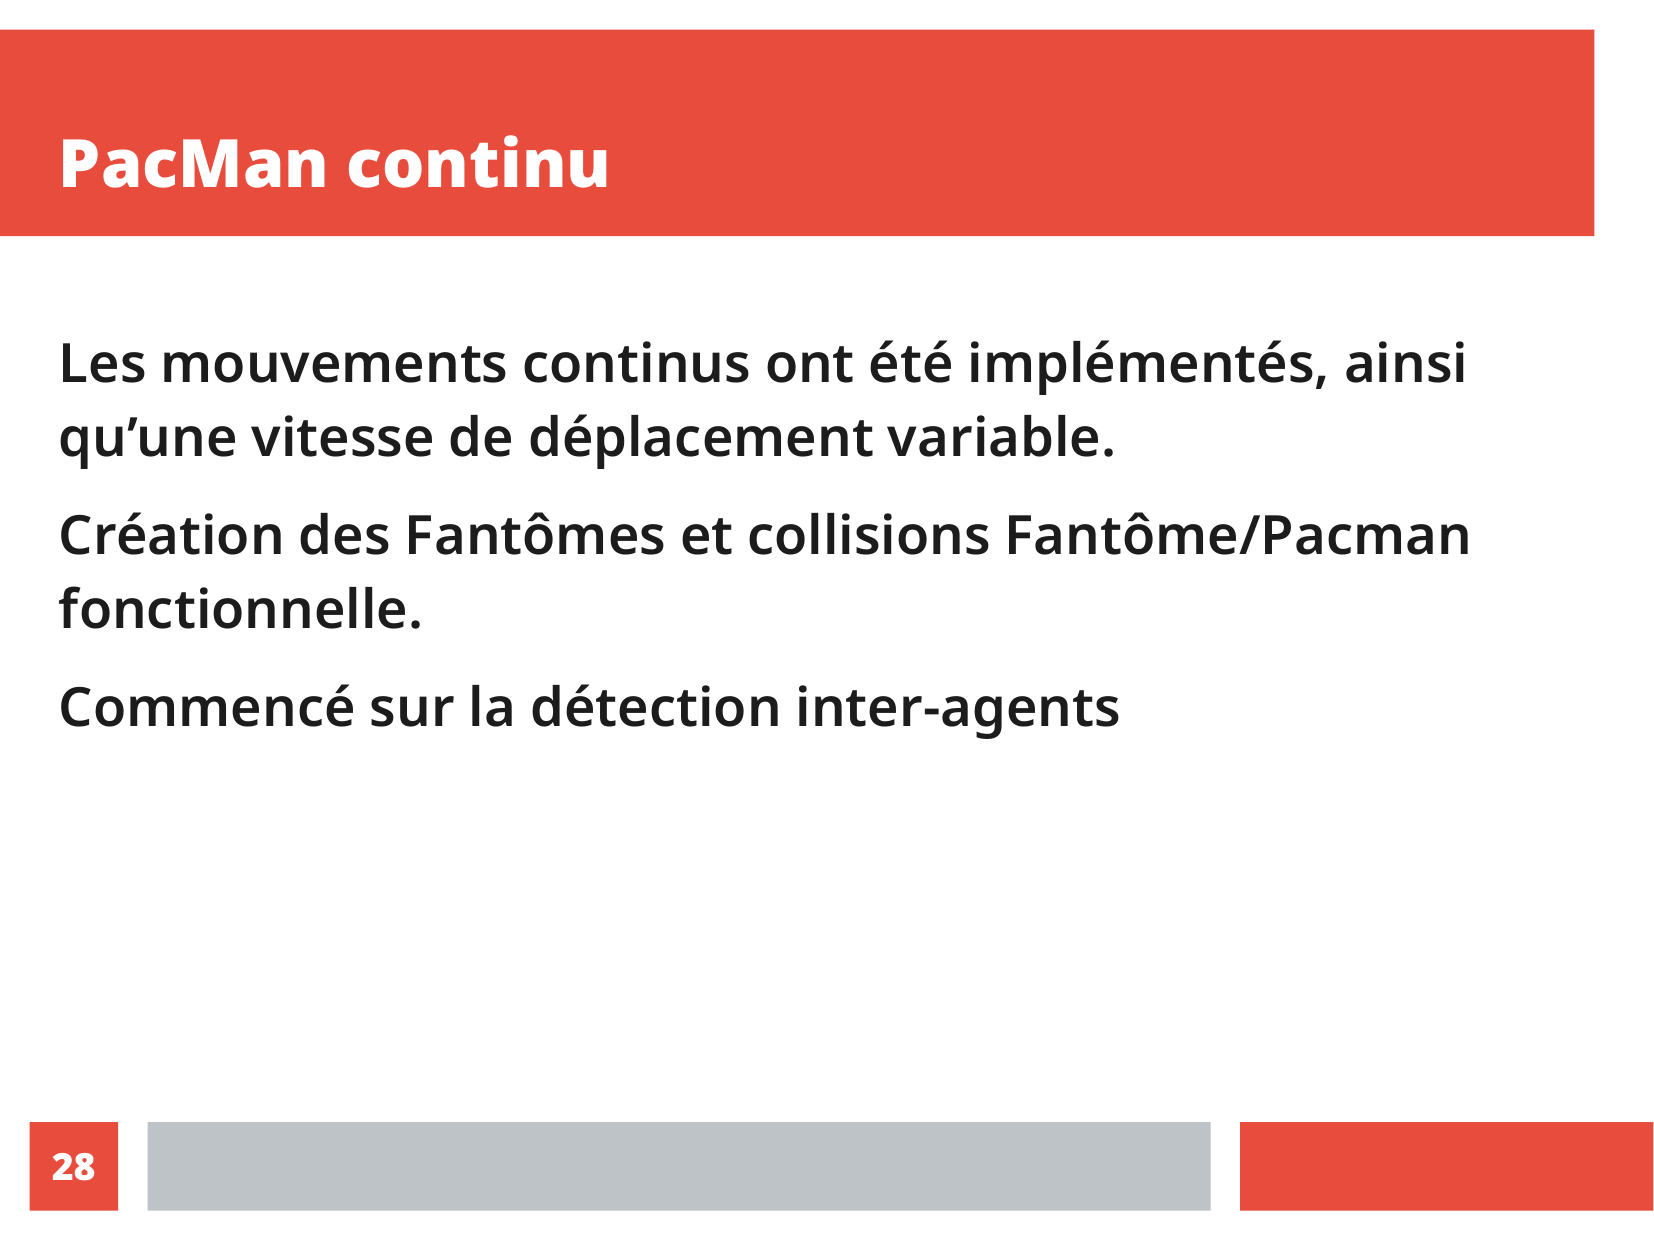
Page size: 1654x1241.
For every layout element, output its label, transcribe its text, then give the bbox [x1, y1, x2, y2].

title PacMan continu [59, 59, 1595, 207]
list Les mouvements continus ont été implémentés, ainsi qu’une vitesse de déplacement variable. Création des Fantômes et collisions Fantôme/Pacman fonctionnelle. Commencé sur la détection inter-agents [59, 324, 1565, 1093]
